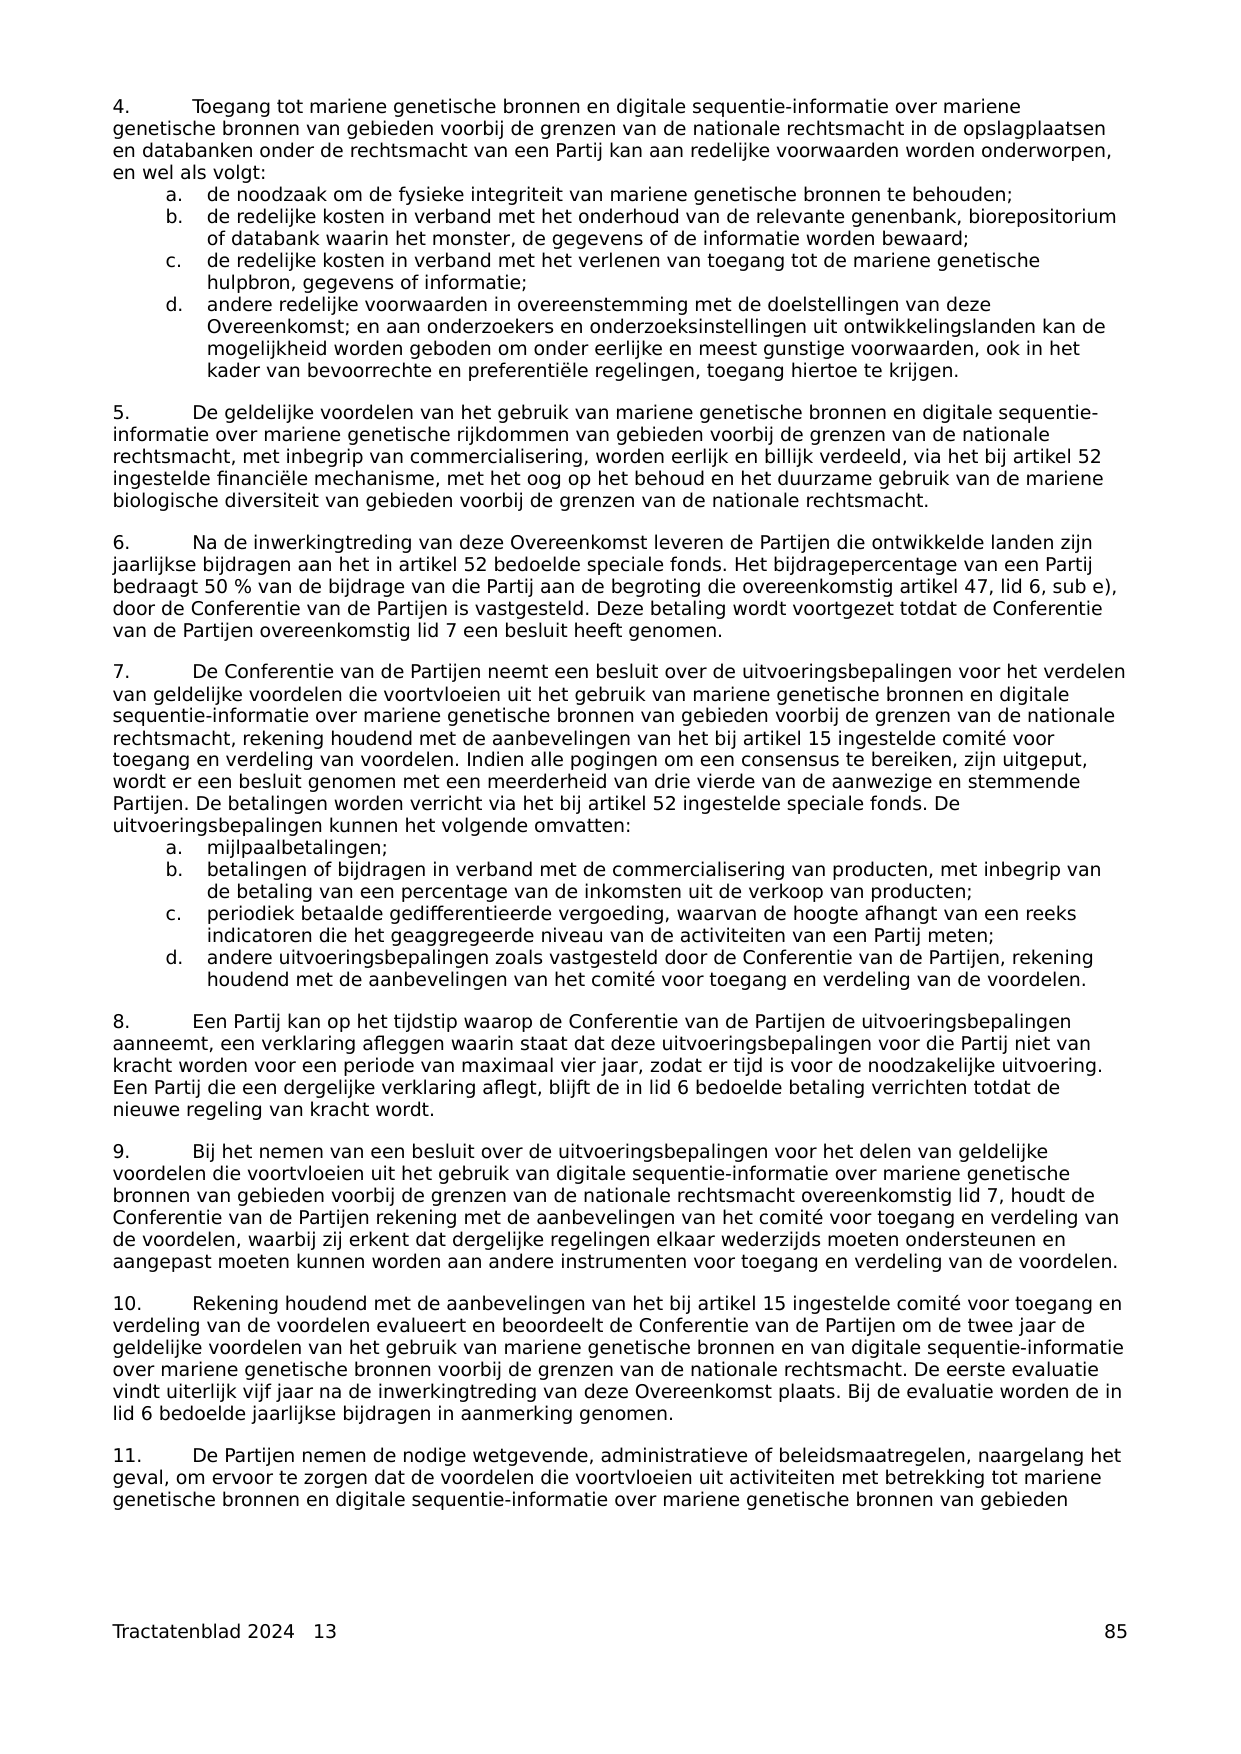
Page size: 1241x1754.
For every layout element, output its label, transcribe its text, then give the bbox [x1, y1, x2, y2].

text b. betalingen of bijdragen in verband met de commercialisering van producten, met inbegrip van de betaling van een percentage van de inkomsten uit de verkoop van producten; [165, 859, 1128, 903]
text 7. De Conferentie van de Partijen neemt een besluit over de uitvoeringsbepalingen voor het verdelen van geldelijke voordelen die voortvloeien uit het gebruik van mariene genetische bronnen en digitale sequentie-informatie over mariene genetische bronnen van gebieden voorbij de grenzen van de nationale rechtsmacht, rekening houdend met de aanbevelingen van het bij artikel 15 ingestelde comité voor toegang en verdeling van voordelen. Indien alle pogingen om een consensus te bereiken, zijn uitgeput, wordt er een besluit genomen met een meerderheid van drie vierde van de aanwezige en stemmende Partijen. De betalingen worden verricht via het bij artikel 52 ingestelde speciale fonds. De uitvoeringsbepalingen kunnen het volgende omvatten: [112, 661, 1128, 837]
text a. mijlpaalbetalingen; [165, 837, 1128, 859]
text c. de redelijke kosten in verband met het verlenen van toegang tot de mariene genetische hulpbron, gegevens of informatie; [165, 250, 1128, 294]
text d. andere redelijke voorwaarden in overeenstemming met de doelstellingen van deze Overeenkomst; en aan onderzoekers en onderzoeksinstellingen uit ontwikkelingslanden kan de mogelijkheid worden geboden om onder eerlijke en meest gunstige voorwaarden, ook in het kader van bevoorrechte en preferentiële regelingen, toegang hiertoe te krijgen. [165, 294, 1128, 382]
text 5. De geldelijke voordelen van het gebruik van mariene genetische bronnen en digitale sequentie-informatie over mariene genetische rijkdommen van gebieden voorbij de grenzen van de nationale rechtsmacht, met inbegrip van commercialisering, worden eerlijk en billijk verdeeld, via het bij artikel 52 ingestelde financiële mechanisme, met het oog op het behoud en het duurzame gebruik van de mariene biologische diversiteit van gebieden voorbij de grenzen van de nationale rechtsmacht. [112, 402, 1128, 512]
text 6. Na de inwerkingtreding van deze Overeenkomst leveren de Partijen die ontwikkelde landen zijn jaarlijkse bijdragen aan het in artikel 52 bedoelde speciale fonds. Het bijdragepercentage van een Partij bedraagt 50 % van de bijdrage van die Partij aan de begroting die overeenkomstig artikel 47, lid 6, sub e), door de Conferentie van de Partijen is vastgesteld. Deze betaling wordt voortgezet totdat de Conferentie van de Partijen overeenkomstig lid 7 een besluit heeft genomen. [112, 532, 1128, 641]
text 9. Bij het nemen van een besluit over de uitvoeringsbepalingen voor het delen van geldelijke voordelen die voortvloeien uit het gebruik van digitale sequentie-informatie over mariene genetische bronnen van gebieden voorbij de grenzen van de nationale rechtsmacht overeenkomstig lid 7, houdt de Conferentie van de Partijen rekening met de aanbevelingen van het comité voor toegang en verdeling van de voordelen, waarbij zij erkent dat dergelijke regelingen elkaar wederzijds moeten ondersteunen en aangepast moeten kunnen worden aan andere instrumenten voor toegang en verdeling van de voordelen. [112, 1141, 1128, 1273]
text 8. Een Partij kan op het tijdstip waarop de Conferentie van de Partijen de uitvoeringsbepalingen aanneemt, een verklaring afleggen waarin staat dat deze uitvoeringsbepalingen voor die Partij niet van kracht worden voor een periode van maximaal vier jaar, zodat er tijd is voor de noodzakelijke uitvoering. Een Partij die een dergelijke verklaring aflegt, blijft de in lid 6 bedoelde betaling verrichten totdat de nieuwe regeling van kracht wordt. [112, 1011, 1128, 1121]
text 11. De Partijen nemen de nodige wetgevende, administratieve of beleidsmaatregelen, naargelang het geval, om ervoor te zorgen dat de voordelen die voortvloeien uit activiteiten met betrekking tot mariene genetische bronnen en digitale sequentie-informatie over mariene genetische bronnen van gebieden [112, 1445, 1128, 1511]
text c. periodiek betaalde gedifferentieerde vergoeding, waarvan de hoogte afhangt van een reeks indicatoren die het geaggregeerde niveau van de activiteiten van een Partij meten; [165, 903, 1128, 947]
text d. andere uitvoeringsbepalingen zoals vastgesteld door de Conferentie van de Partijen, rekening houdend met de aanbevelingen van het comité voor toegang en verdeling van de voordelen. [165, 947, 1128, 991]
text b. de redelijke kosten in verband met het onderhoud van de relevante genenbank, biorepositorium of databank waarin het monster, de gegevens of de informatie worden bewaard; [165, 206, 1128, 250]
text 10. Rekening houdend met de aanbevelingen van het bij artikel 15 ingestelde comité voor toegang en verdeling van de voordelen evalueert en beoordeelt de Conferentie van de Partijen om de twee jaar de geldelijke voordelen van het gebruik van mariene genetische bronnen en van digitale sequentie-informatie over mariene genetische bronnen voorbij de grenzen van de nationale rechtsmacht. De eerste evaluatie vindt uiterlijk vijf jaar na de inwerkingtreding van deze Overeenkomst plaats. Bij de evaluatie worden de in lid 6 bedoelde jaarlijkse bijdragen in aanmerking genomen. [112, 1293, 1128, 1425]
text a. de noodzaak om de fysieke integriteit van mariene genetische bronnen te behouden; [165, 184, 1128, 206]
text 4. Toegang tot mariene genetische bronnen en digitale sequentie-informatie over mariene genetische bronnen van gebieden voorbij de grenzen van de nationale rechtsmacht in de opslagplaatsen en databanken onder de rechtsmacht van een Partij kan aan redelijke voorwaarden worden onderworpen, en wel als volgt: [112, 96, 1128, 184]
